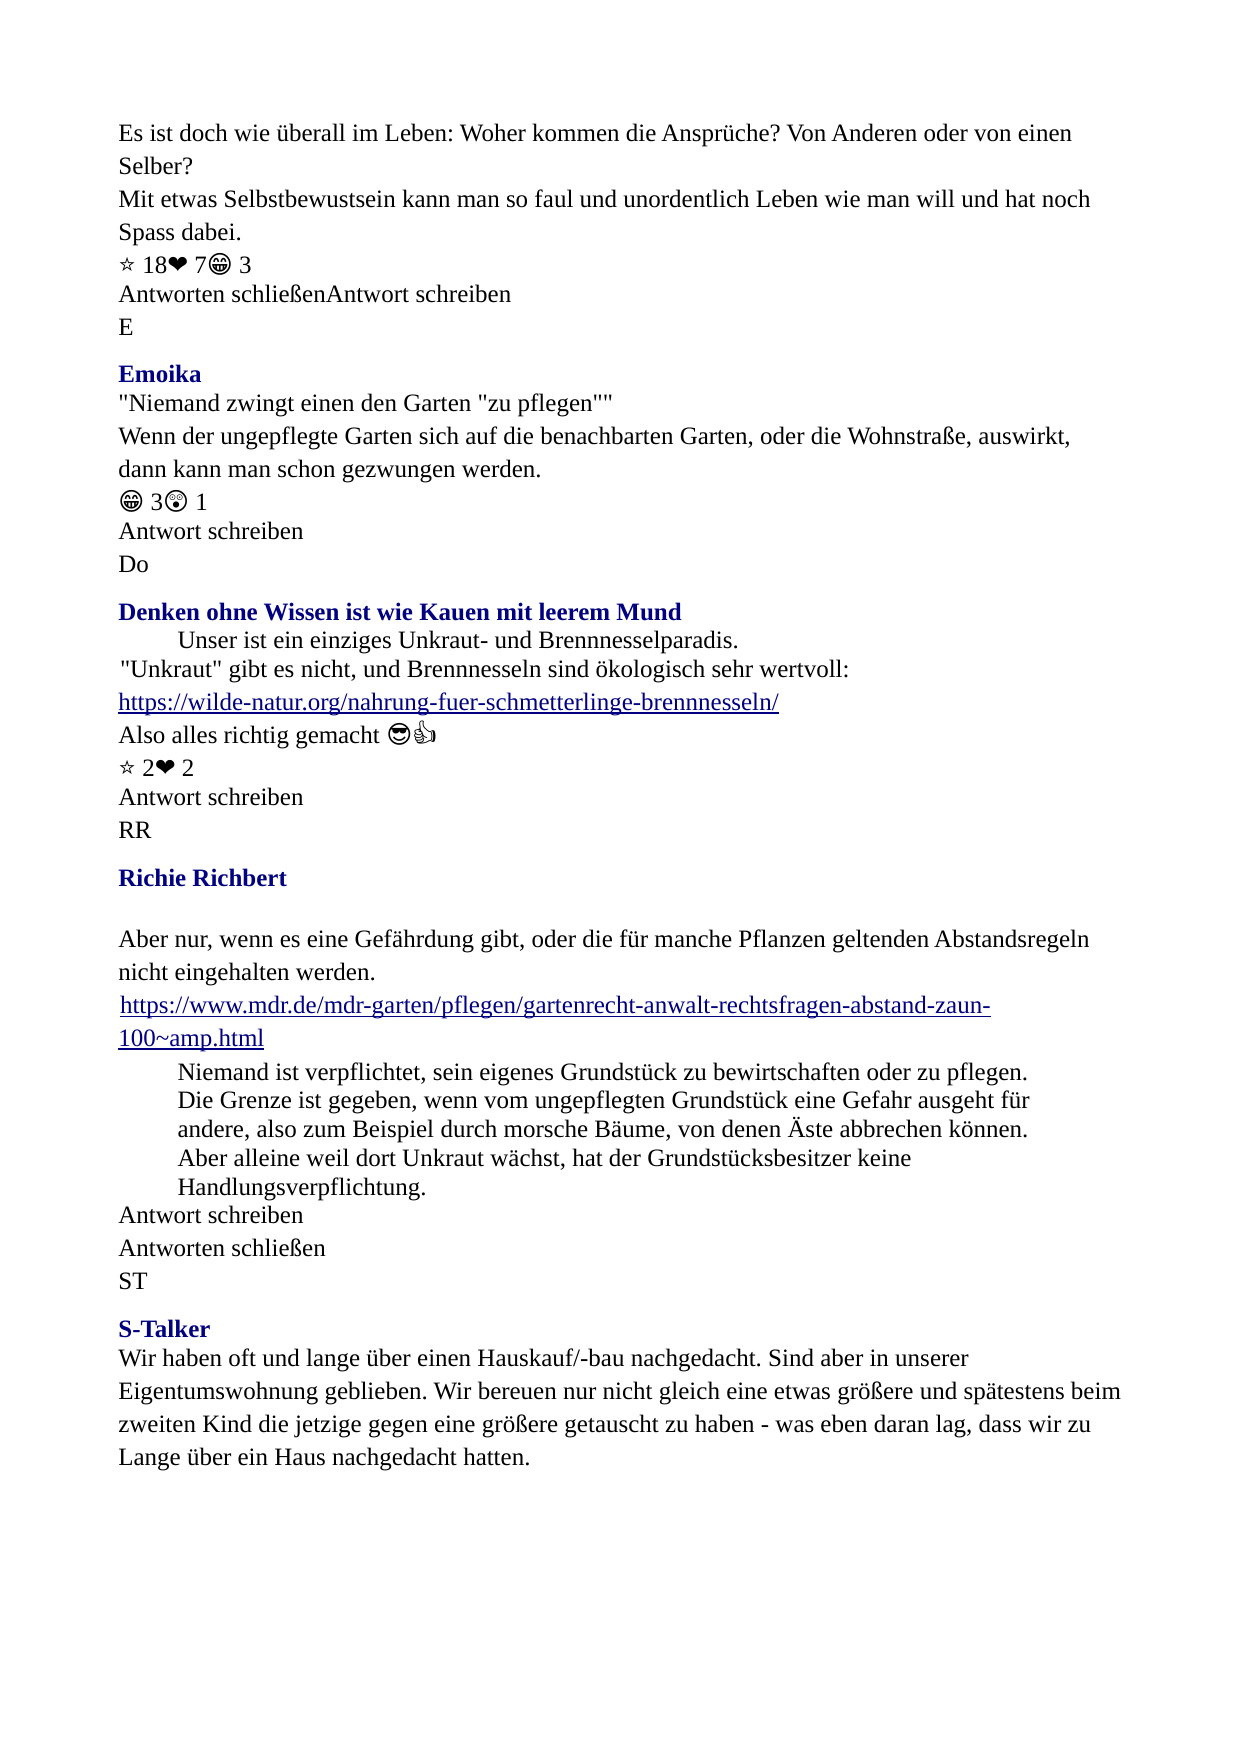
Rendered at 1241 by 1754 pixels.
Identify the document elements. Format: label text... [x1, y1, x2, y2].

text Also alles richtig gemacht 😎👍 [118, 720, 1122, 749]
text Antwort schreiben [118, 782, 1122, 811]
text Antworten schließenAntwort schreiben [118, 279, 1122, 308]
text Antwort schreiben [118, 1200, 1122, 1229]
text Aber nur, wenn es eine Gefährdung gibt, oder die für manche Pflanzen geltenden Abstandsregeln nicht eingehalten werden. [118, 924, 1122, 986]
text ⭐️ 18❤️ 7😁 3 [118, 250, 1122, 279]
text RR [118, 815, 1122, 844]
text Antworten schließen [118, 1233, 1122, 1262]
text https://www.mdr.de/mdr-garten/pflegen/gartenrecht-anwalt-rechtsfragen-abstand-zaun-100~amp.html [118, 991, 1122, 1052]
subtitle Richie Richbert [118, 863, 1122, 891]
text ST [118, 1266, 1122, 1295]
text 😁 3😲 1 [118, 487, 1122, 516]
text "Unkraut" gibt es nicht, und Brennnesseln sind ökologisch sehr wertvoll: https://wilde-natur.org/nahrung-fuer-schmetterlinge-brennnesseln/ [118, 654, 1122, 716]
text Unser ist ein einziges Unkraut- und Brennnesselparadis. [177, 626, 1063, 654]
text Do [118, 549, 1122, 578]
text Niemand ist verpflichtet, sein eigenes Grundstück zu bewirtschaften oder zu pflegen. Die Grenze ist gegeben, wenn vom ungepflegten Grundstück eine Gefahr ausgeht für andere, also zum Beispiel durch morsche Bäume, von denen Äste abbrechen können. Aber alleine weil dort Unkraut wächst, hat der Grundstücksbesitzer keine Handlungsverpflichtung. [177, 1057, 1063, 1200]
text "Niemand zwingt einen den Garten "zu pflegen"" [118, 388, 1122, 417]
text Wir haben oft und lange über einen Hauskauf/-bau nachgedacht. Sind aber in unserer Eigentumswohnung geblieben. Wir bereuen nur nicht gleich eine etwas größere und spätestens beim zweiten Kind die jetzige gegen eine größere getauscht zu haben - was eben daran lag, dass wir zu Lange über ein Haus nachgedacht hatten. [118, 1343, 1122, 1471]
text E [118, 312, 1122, 341]
subtitle Denken ohne Wissen ist wie Kauen mit leerem Mund [118, 597, 1122, 626]
text ⭐️ 2❤️ 2 [118, 753, 1122, 782]
text Wenn der ungepflegte Garten sich auf die benachbarten Garten, oder die Wohnstraße, auswirkt, dann kann man schon gezwungen werden. [118, 421, 1122, 483]
text Antwort schreiben [118, 516, 1122, 545]
subtitle Emoika [118, 359, 1122, 388]
text Mit etwas Selbstbewustsein kann man so faul und unordentlich Leben wie man will und hat noch Spass dabei. [118, 184, 1122, 246]
subtitle S-Talker [118, 1314, 1122, 1343]
text Es ist doch wie überall im Leben: Woher kommen die Ansprüche? Von Anderen oder von einen Selber? [118, 118, 1122, 180]
